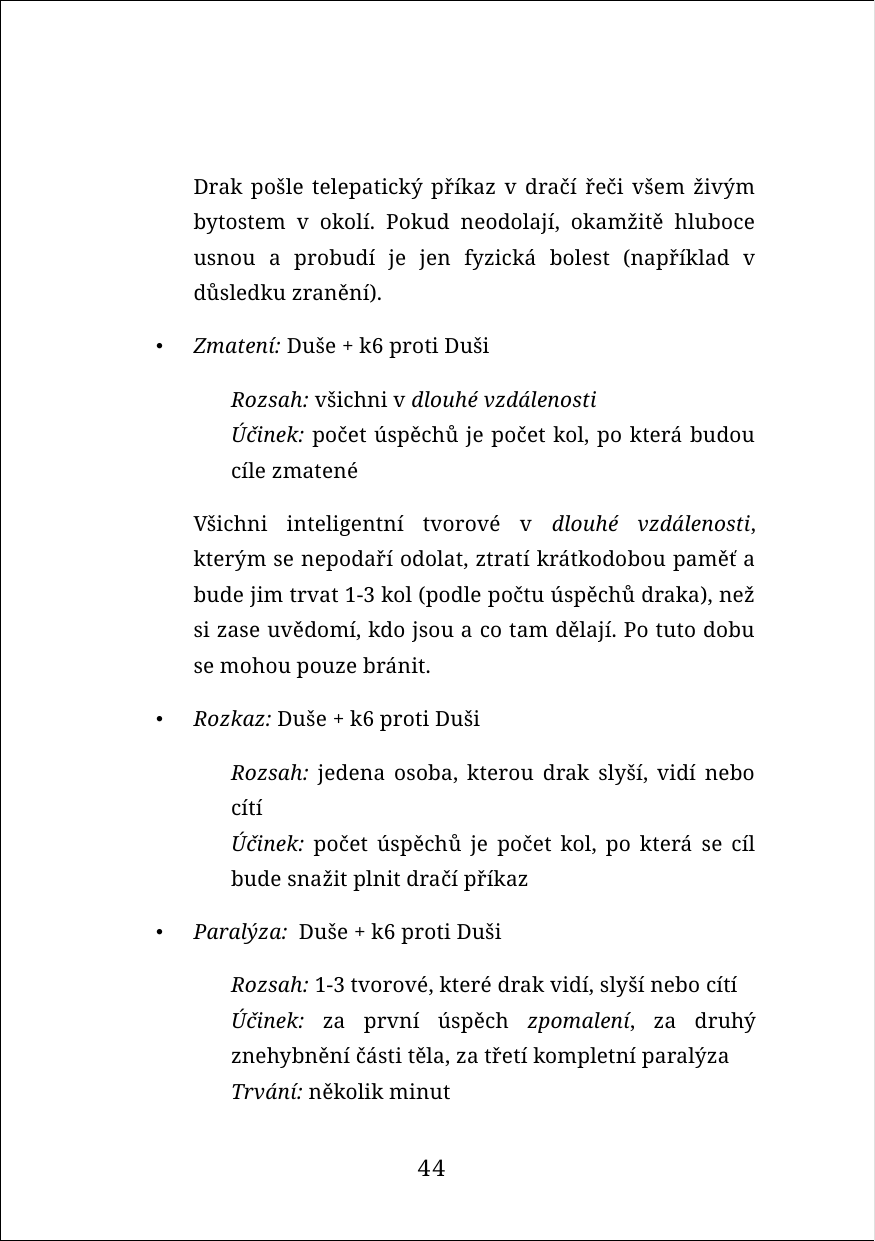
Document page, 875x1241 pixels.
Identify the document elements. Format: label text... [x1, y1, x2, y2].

list Rozsah: 1-3 tvorové, které drak vidí, slyší nebo cítí Účinek: za první úspěch zpomalení, za druhý znehybnění části těla, za třetí kompletní paralýza Trvání: několik minut [193, 971, 756, 1106]
list Rozkaz: Duše + k6 proti Duši [156, 704, 756, 733]
list Drak pošle telepatický příkaz v dračí řeči všem živým bytostem v okolí. Pokud neodolají, okamžitě hluboce usnou a probudí je jen fyzická bolest (například v důsledku zranění). [156, 172, 756, 307]
list Rozsah: jedena osoba, kterou drak slyší, vidí nebo cítí Účinek: počet úspěchů je počet kol, po která se cíl bude snažit plnit dračí příkaz [193, 758, 756, 893]
list Rozsah: všichni v dlouhé vzdálenosti Účinek: počet úspěchů je počet kol, po která budou cíle zmatené [193, 385, 756, 484]
list Všichni inteligentní tvorové v dlouhé vzdálenosti, kterým se nepodaří odolat, ztratí krátkodobou paměť a bude jim trvat 1-3 kol (podle počtu úspěchů draka), než si zase uvědomí, kdo jsou a co tam dělají. Po tuto dobu se mohou pouze bránit. [156, 509, 756, 679]
list Paralýza: Duše + k6 proti Duši [156, 917, 756, 946]
list Zmatení: Duše + k6 proti Duši [156, 332, 756, 360]
